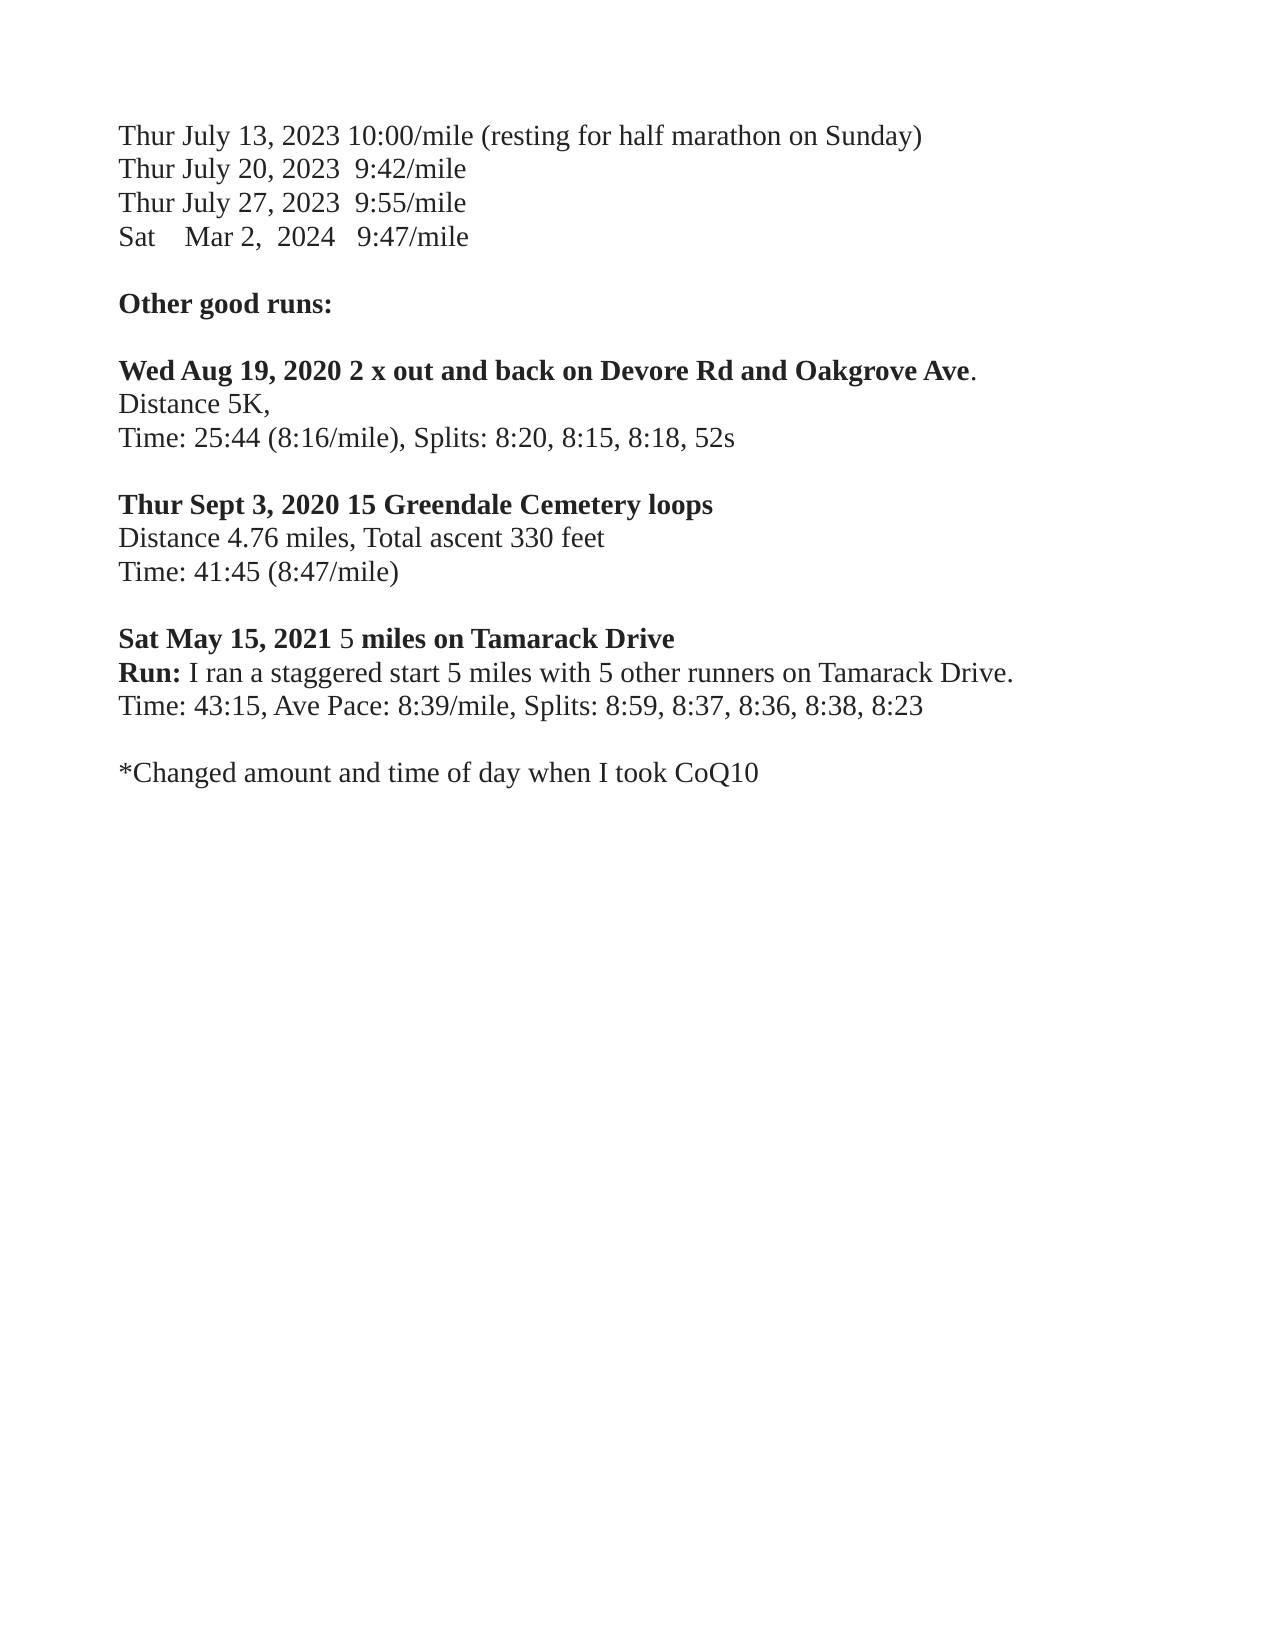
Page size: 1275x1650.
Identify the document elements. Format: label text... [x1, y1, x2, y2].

text Sat Mar 2, 2024 9:47/mile [118, 219, 1161, 252]
text Thur July 27, 2023 9:55/mile [118, 185, 1161, 219]
text Distance 4.76 miles, Total ascent 330 feet [118, 521, 1161, 554]
text Thur July 20, 2023 9:42/mile [118, 152, 1161, 185]
text Time: 41:45 (8:47/mile) [118, 554, 1161, 588]
text *Changed amount and time of day when I took CoQ10 [118, 755, 1161, 789]
text Run: I ran a staggered start 5 miles with 5 other runners on Tamarack Drive. [118, 655, 1161, 688]
text Time: 43:15, Ave Pace: 8:39/mile, Splits: 8:59, 8:37, 8:36, 8:38, 8:23 [118, 688, 1161, 722]
text Thur Sept 3, 2020 15 Greendale Cemetery loops [118, 487, 1161, 521]
text Thur July 13, 2023 10:00/mile (resting for half marathon on Sunday) [118, 118, 1161, 152]
text Sat May 15, 2021 5 miles on Tamarack Drive [118, 621, 1161, 655]
text Other good runs: [118, 286, 1161, 319]
text Distance 5K, [118, 386, 1161, 420]
text Wed Aug 19, 2020 2 x out and back on Devore Rd and Oakgrove Ave. [118, 353, 1161, 386]
text Time: 25:44 (8:16/mile), Splits: 8:20, 8:15, 8:18, 52s [118, 420, 1161, 453]
